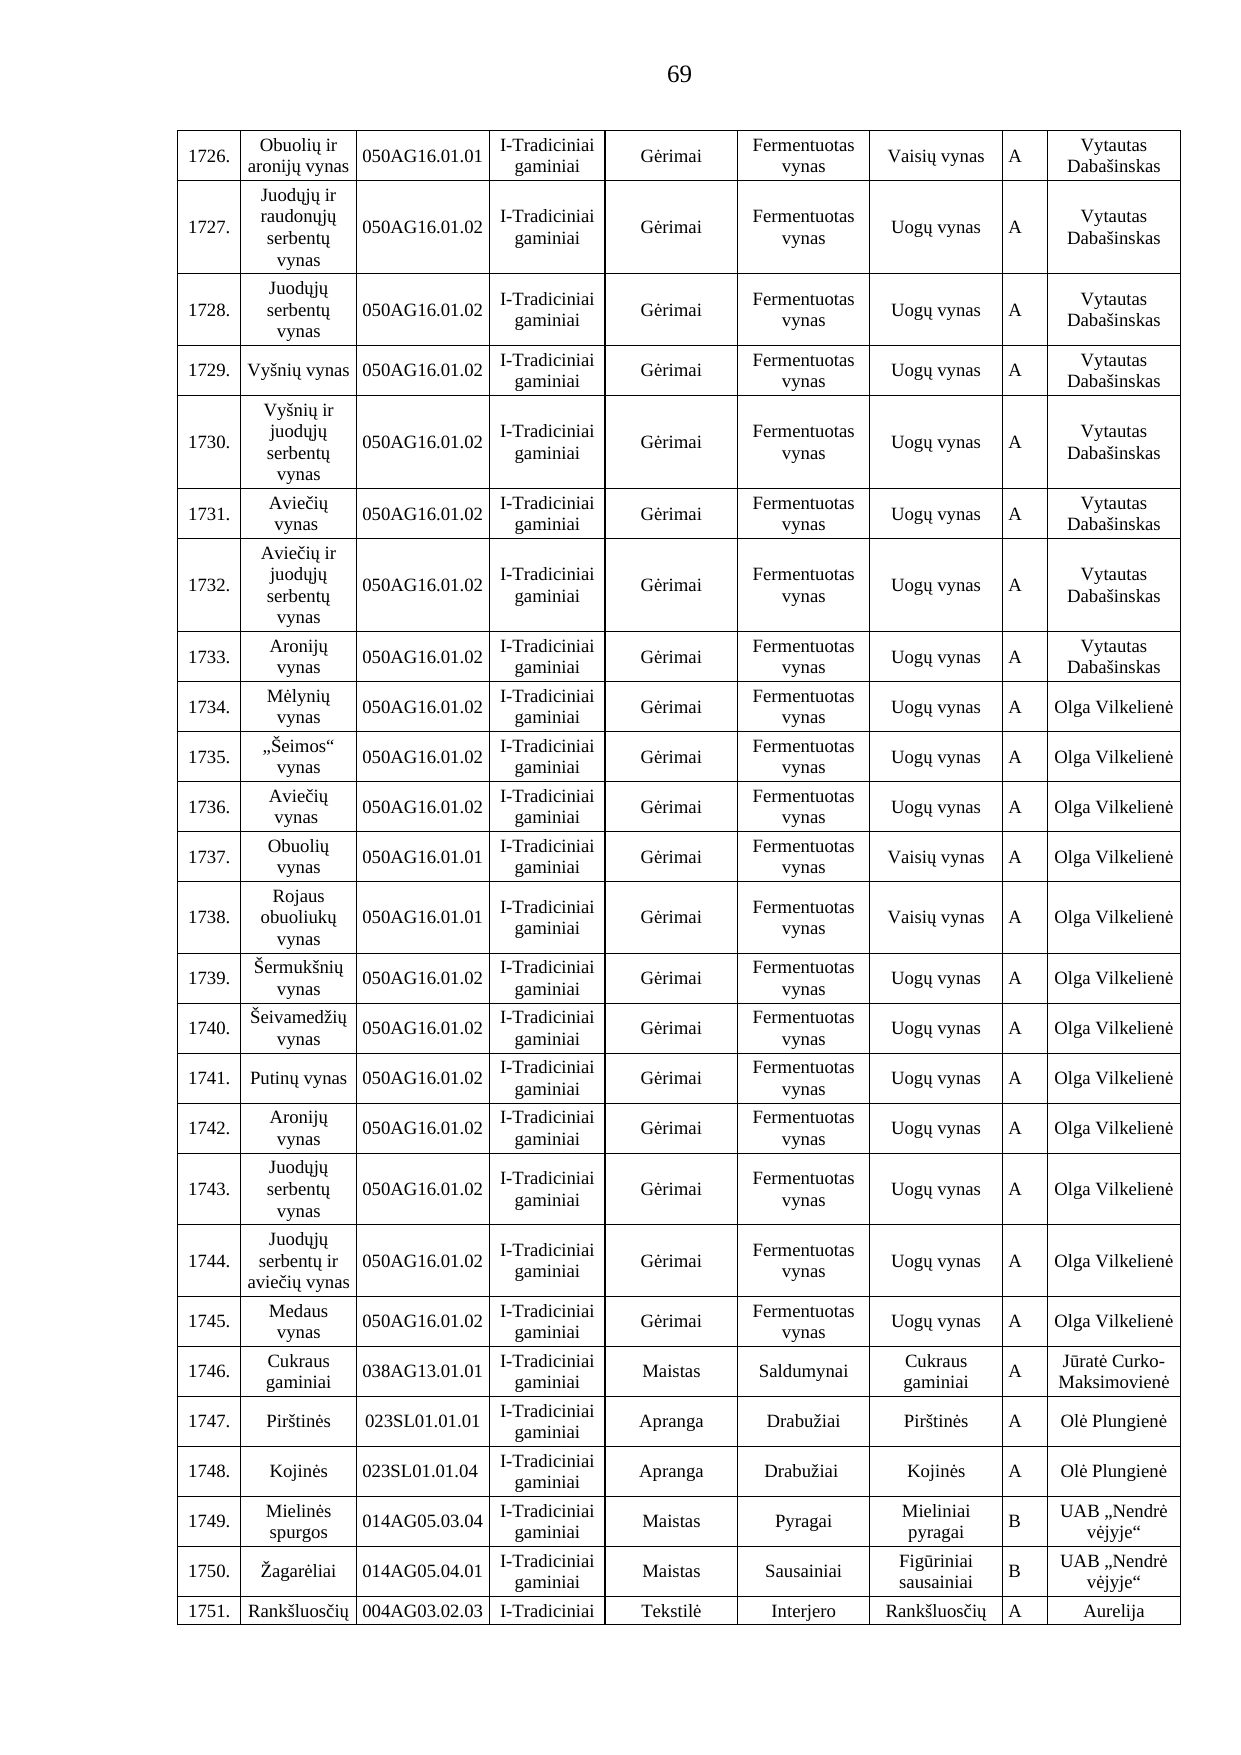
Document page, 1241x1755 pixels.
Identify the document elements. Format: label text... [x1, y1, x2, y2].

table_cell I-Tradiciniai gaminiai [490, 732, 604, 781]
table_cell Olga Vilkelienė [1048, 882, 1180, 952]
table_cell Fermentuotas vynas [738, 181, 869, 273]
table_cell Fermentuotas vynas [738, 1104, 869, 1152]
table_cell Mieliniai pyragai [870, 1497, 1002, 1546]
table_cell A [1003, 274, 1047, 344]
table_cell Gėrimai [606, 274, 737, 344]
table_cell 014AG05.04.01 [357, 1547, 489, 1596]
table_cell A [1003, 682, 1047, 731]
table_cell Gėrimai [606, 1154, 737, 1224]
table_cell 1738. [178, 882, 240, 952]
table_cell A [1003, 1347, 1047, 1396]
table_cell I-Tradiciniai gaminiai [490, 1004, 604, 1052]
table_cell 1736. [178, 782, 240, 831]
table_cell Uogų vynas [870, 1054, 1002, 1102]
table_cell Vytautas Dabašinskas [1048, 539, 1180, 631]
table_cell Kojinės [241, 1447, 356, 1496]
table_cell Olga Vilkelienė [1048, 782, 1180, 831]
table_cell Žagarėliai [241, 1547, 356, 1596]
table_cell Uogų vynas [870, 539, 1002, 631]
table_cell 050AG16.01.02 [357, 1225, 489, 1296]
table_cell A [1003, 131, 1047, 180]
table_cell Gėrimai [606, 1004, 737, 1052]
table_cell Uogų vynas [870, 732, 1002, 781]
table_cell Fermentuotas vynas [738, 1297, 869, 1346]
table_cell Pyragai [738, 1497, 869, 1546]
table_cell A [1003, 1004, 1047, 1052]
table_cell Fermentuotas vynas [738, 396, 869, 488]
table_cell Juodųjų serbentų vynas [241, 274, 356, 344]
table_cell Gėrimai [606, 539, 737, 631]
table_cell I-Tradiciniai gaminiai [490, 1347, 604, 1396]
table_cell Fermentuotas vynas [738, 346, 869, 394]
table_cell Fermentuotas vynas [738, 1004, 869, 1052]
table_cell 1732. [178, 539, 240, 631]
table_cell A [1003, 1225, 1047, 1296]
table_cell I-Tradiciniai gaminiai [490, 1547, 604, 1596]
table_cell Vaisių vynas [870, 131, 1002, 180]
table_cell 1749. [178, 1497, 240, 1546]
table_cell Uogų vynas [870, 346, 1002, 394]
table_cell Gėrimai [606, 954, 737, 1002]
table_cell Maistas [606, 1347, 737, 1396]
table_cell 1747. [178, 1397, 240, 1446]
table_cell Olga Vilkelienė [1048, 1225, 1180, 1296]
table_cell UAB „Nendrė vėjyje“ [1048, 1497, 1180, 1546]
table_cell I-Tradiciniai gaminiai [490, 1154, 604, 1224]
table_cell Uogų vynas [870, 782, 1002, 831]
table_cell Olga Vilkelienė [1048, 1004, 1180, 1052]
table_cell A [1003, 832, 1047, 881]
table_cell Vaisių vynas [870, 832, 1002, 881]
table_cell Olga Vilkelienė [1048, 1154, 1180, 1224]
table_cell Maistas [606, 1497, 737, 1546]
table_cell 023SL01.01.04 [357, 1447, 489, 1496]
table_cell Gėrimai [606, 346, 737, 394]
table_cell Apranga [606, 1447, 737, 1496]
table_cell Uogų vynas [870, 1004, 1002, 1052]
table_cell 1737. [178, 832, 240, 881]
table_cell 1735. [178, 732, 240, 781]
table_cell 050AG16.01.02 [357, 181, 489, 273]
table_cell Uogų vynas [870, 682, 1002, 731]
table_cell I-Tradiciniai gaminiai [490, 1397, 604, 1446]
table_cell I-Tradiciniai gaminiai [490, 782, 604, 831]
table_cell Fermentuotas vynas [738, 274, 869, 344]
table_cell Fermentuotas vynas [738, 782, 869, 831]
table_cell I-Tradiciniai gaminiai [490, 489, 604, 538]
table_cell Maistas [606, 1547, 737, 1596]
table_cell Interjero [738, 1597, 869, 1624]
table_cell Fermentuotas vynas [738, 131, 869, 180]
table_cell B [1003, 1497, 1047, 1546]
table_cell Gėrimai [606, 1104, 737, 1152]
table_cell Fermentuotas vynas [738, 632, 869, 681]
table_cell Uogų vynas [870, 954, 1002, 1002]
table_cell Pirštinės [241, 1397, 356, 1446]
table_cell Obuolių ir aronijų vynas [241, 131, 356, 180]
table_cell 1730. [178, 396, 240, 488]
table_cell Šermukšnių vynas [241, 954, 356, 1002]
table_cell A [1003, 1447, 1047, 1496]
table_cell 014AG05.03.04 [357, 1497, 489, 1546]
table_cell I-Tradiciniai gaminiai [490, 1497, 604, 1546]
table_cell Vaisių vynas [870, 882, 1002, 952]
table_cell A [1003, 1297, 1047, 1346]
table_cell Aviečių ir juodųjų serbentų vynas [241, 539, 356, 631]
table_cell Vyšnių vynas [241, 346, 356, 394]
table_cell 050AG16.01.02 [357, 1004, 489, 1052]
table_cell Aviečių vynas [241, 782, 356, 831]
table_cell 050AG16.01.02 [357, 489, 489, 538]
table_cell Gėrimai [606, 682, 737, 731]
table_cell Cukraus gaminiai [870, 1347, 1002, 1396]
table_cell I-Tradiciniai gaminiai [490, 632, 604, 681]
table_cell Uogų vynas [870, 632, 1002, 681]
table_cell 050AG16.01.02 [357, 539, 489, 631]
table_cell 1743. [178, 1154, 240, 1224]
table_cell Gėrimai [606, 1054, 737, 1102]
table_cell Vytautas Dabašinskas [1048, 346, 1180, 394]
table_cell I-Tradiciniai gaminiai [490, 181, 604, 273]
table_cell Gėrimai [606, 732, 737, 781]
table_cell I-Tradiciniai [490, 1597, 604, 1624]
table_cell Vytautas Dabašinskas [1048, 489, 1180, 538]
table_cell 1748. [178, 1447, 240, 1496]
table_cell 1739. [178, 954, 240, 1002]
table_cell Gėrimai [606, 882, 737, 952]
table_cell 1746. [178, 1347, 240, 1396]
table_cell Uogų vynas [870, 396, 1002, 488]
table_cell A [1003, 346, 1047, 394]
table_cell Uogų vynas [870, 1154, 1002, 1224]
table_cell Olga Vilkelienė [1048, 1297, 1180, 1346]
table_cell Gėrimai [606, 396, 737, 488]
table_cell A [1003, 954, 1047, 1002]
table_cell Fermentuotas vynas [738, 1225, 869, 1296]
table_cell 1726. [178, 131, 240, 180]
table_cell 050AG16.01.02 [357, 1154, 489, 1224]
table_cell 1727. [178, 181, 240, 273]
table_cell 050AG16.01.02 [357, 782, 489, 831]
table_cell Saldumynai [738, 1347, 869, 1396]
table_cell Obuolių vynas [241, 832, 356, 881]
table_cell Olga Vilkelienė [1048, 1054, 1180, 1102]
table_cell Juodųjų serbentų vynas [241, 1154, 356, 1224]
table_cell I-Tradiciniai gaminiai [490, 1297, 604, 1346]
table_cell I-Tradiciniai gaminiai [490, 1054, 604, 1102]
table_cell I-Tradiciniai gaminiai [490, 396, 604, 488]
table_cell Gėrimai [606, 1225, 737, 1296]
table_cell Vytautas Dabašinskas [1048, 632, 1180, 681]
table_cell 1750. [178, 1547, 240, 1596]
table_cell Gėrimai [606, 632, 737, 681]
table_cell Putinų vynas [241, 1054, 356, 1102]
table_cell 050AG16.01.02 [357, 346, 489, 394]
table_cell Medaus vynas [241, 1297, 356, 1346]
table_cell 004AG03.02.03 [357, 1597, 489, 1624]
table_cell Cukraus gaminiai [241, 1347, 356, 1396]
table_cell 050AG16.01.02 [357, 1104, 489, 1152]
table_cell Figūriniai sausainiai [870, 1547, 1002, 1596]
table_cell 1741. [178, 1054, 240, 1102]
table_cell Sausainiai [738, 1547, 869, 1596]
table_cell A [1003, 1054, 1047, 1102]
table_cell 050AG16.01.01 [357, 131, 489, 180]
table_cell A [1003, 396, 1047, 488]
table_cell 050AG16.01.02 [357, 274, 489, 344]
table_cell Gėrimai [606, 782, 737, 831]
table_cell 023SL01.01.01 [357, 1397, 489, 1446]
table_cell I-Tradiciniai gaminiai [490, 539, 604, 631]
table_cell Rankšluosčių [241, 1597, 356, 1624]
table_cell Uogų vynas [870, 1297, 1002, 1346]
table_cell 1740. [178, 1004, 240, 1052]
table_cell 050AG16.01.01 [357, 832, 489, 881]
table_cell Fermentuotas vynas [738, 1054, 869, 1102]
table_cell Rankšluosčių [870, 1597, 1002, 1624]
table_cell Aurelija [1048, 1597, 1180, 1624]
table_cell A [1003, 539, 1047, 631]
table_cell Uogų vynas [870, 1104, 1002, 1152]
table_cell Šeivamedžių vynas [241, 1004, 356, 1052]
table_cell 1751. [178, 1597, 240, 1624]
table_cell Pirštinės [870, 1397, 1002, 1446]
table_cell Gėrimai [606, 1297, 737, 1346]
table_cell Gėrimai [606, 181, 737, 273]
table_cell Aronijų vynas [241, 1104, 356, 1152]
table_cell Olga Vilkelienė [1048, 1104, 1180, 1152]
table_cell Gėrimai [606, 489, 737, 538]
table_cell Gėrimai [606, 131, 737, 180]
table_cell Olga Vilkelienė [1048, 682, 1180, 731]
table_cell 1728. [178, 274, 240, 344]
table_cell A [1003, 1397, 1047, 1446]
table_cell Uogų vynas [870, 1225, 1002, 1296]
table_cell A [1003, 1154, 1047, 1224]
table_cell Olga Vilkelienė [1048, 954, 1180, 1002]
table_cell 1742. [178, 1104, 240, 1152]
table_cell I-Tradiciniai gaminiai [490, 1225, 604, 1296]
table_cell Juodųjų serbentų ir aviečių vynas [241, 1225, 356, 1296]
table_cell Fermentuotas vynas [738, 832, 869, 881]
table_cell Olė Plungienė [1048, 1447, 1180, 1496]
table_cell Fermentuotas vynas [738, 682, 869, 731]
table_cell I-Tradiciniai gaminiai [490, 1447, 604, 1496]
table_cell 1731. [178, 489, 240, 538]
table_cell 050AG16.01.02 [357, 632, 489, 681]
table_cell I-Tradiciniai gaminiai [490, 882, 604, 952]
table_cell A [1003, 732, 1047, 781]
table_cell Uogų vynas [870, 274, 1002, 344]
table_cell Fermentuotas vynas [738, 489, 869, 538]
table_cell I-Tradiciniai gaminiai [490, 1104, 604, 1152]
table_cell 1733. [178, 632, 240, 681]
table_cell 050AG16.01.02 [357, 954, 489, 1002]
table_cell Vyšnių ir juodųjų serbentų vynas [241, 396, 356, 488]
table_cell Fermentuotas vynas [738, 732, 869, 781]
table_cell A [1003, 1104, 1047, 1152]
table_cell 050AG16.01.02 [357, 682, 489, 731]
table_cell Jūratė Curko-Maksimovienė [1048, 1347, 1180, 1396]
table_cell Vytautas Dabašinskas [1048, 396, 1180, 488]
table_cell Gėrimai [606, 832, 737, 881]
table_cell Drabužiai [738, 1397, 869, 1446]
table_cell Mėlynių vynas [241, 682, 356, 731]
table_cell A [1003, 882, 1047, 952]
table_cell I-Tradiciniai gaminiai [490, 131, 604, 180]
table_cell 1744. [178, 1225, 240, 1296]
table_cell Mielinės spurgos [241, 1497, 356, 1546]
table_cell UAB „Nendrė vėjyje“ [1048, 1547, 1180, 1596]
table_cell Uogų vynas [870, 489, 1002, 538]
table_cell I-Tradiciniai gaminiai [490, 832, 604, 881]
table_cell Juodųjų ir raudonųjų serbentų vynas [241, 181, 356, 273]
table_cell Uogų vynas [870, 181, 1002, 273]
table_cell B [1003, 1547, 1047, 1596]
table_cell I-Tradiciniai gaminiai [490, 682, 604, 731]
table_cell I-Tradiciniai gaminiai [490, 274, 604, 344]
table_cell Olga Vilkelienė [1048, 732, 1180, 781]
table_cell A [1003, 489, 1047, 538]
table_cell Vytautas Dabašinskas [1048, 181, 1180, 273]
table_cell I-Tradiciniai gaminiai [490, 346, 604, 394]
table_cell Aronijų vynas [241, 632, 356, 681]
table_cell 050AG16.01.02 [357, 396, 489, 488]
table_cell 050AG16.01.02 [357, 732, 489, 781]
table_cell Rojaus obuoliukų vynas [241, 882, 356, 952]
table_cell 1734. [178, 682, 240, 731]
table_cell A [1003, 181, 1047, 273]
table_cell Apranga [606, 1397, 737, 1446]
table_cell Tekstilė [606, 1597, 737, 1624]
table_cell Drabužiai [738, 1447, 869, 1496]
table_cell 038AG13.01.01 [357, 1347, 489, 1396]
table_cell 050AG16.01.01 [357, 882, 489, 952]
table_cell A [1003, 782, 1047, 831]
table_cell A [1003, 1597, 1047, 1624]
table_cell Fermentuotas vynas [738, 882, 869, 952]
table_cell Vytautas Dabašinskas [1048, 274, 1180, 344]
table_cell 1729. [178, 346, 240, 394]
table_cell 1745. [178, 1297, 240, 1346]
table_cell I-Tradiciniai gaminiai [490, 954, 604, 1002]
table_cell Vytautas Dabašinskas [1048, 131, 1180, 180]
table_cell Fermentuotas vynas [738, 1154, 869, 1224]
table_cell „Šeimos“ vynas [241, 732, 356, 781]
table_cell A [1003, 632, 1047, 681]
table_cell Kojinės [870, 1447, 1002, 1496]
table_cell Fermentuotas vynas [738, 954, 869, 1002]
table_cell 050AG16.01.02 [357, 1297, 489, 1346]
table_cell Olga Vilkelienė [1048, 832, 1180, 881]
table_cell Fermentuotas vynas [738, 539, 869, 631]
table_cell Olė Plungienė [1048, 1397, 1180, 1446]
table_cell 050AG16.01.02 [357, 1054, 489, 1102]
table_cell Aviečių vynas [241, 489, 356, 538]
